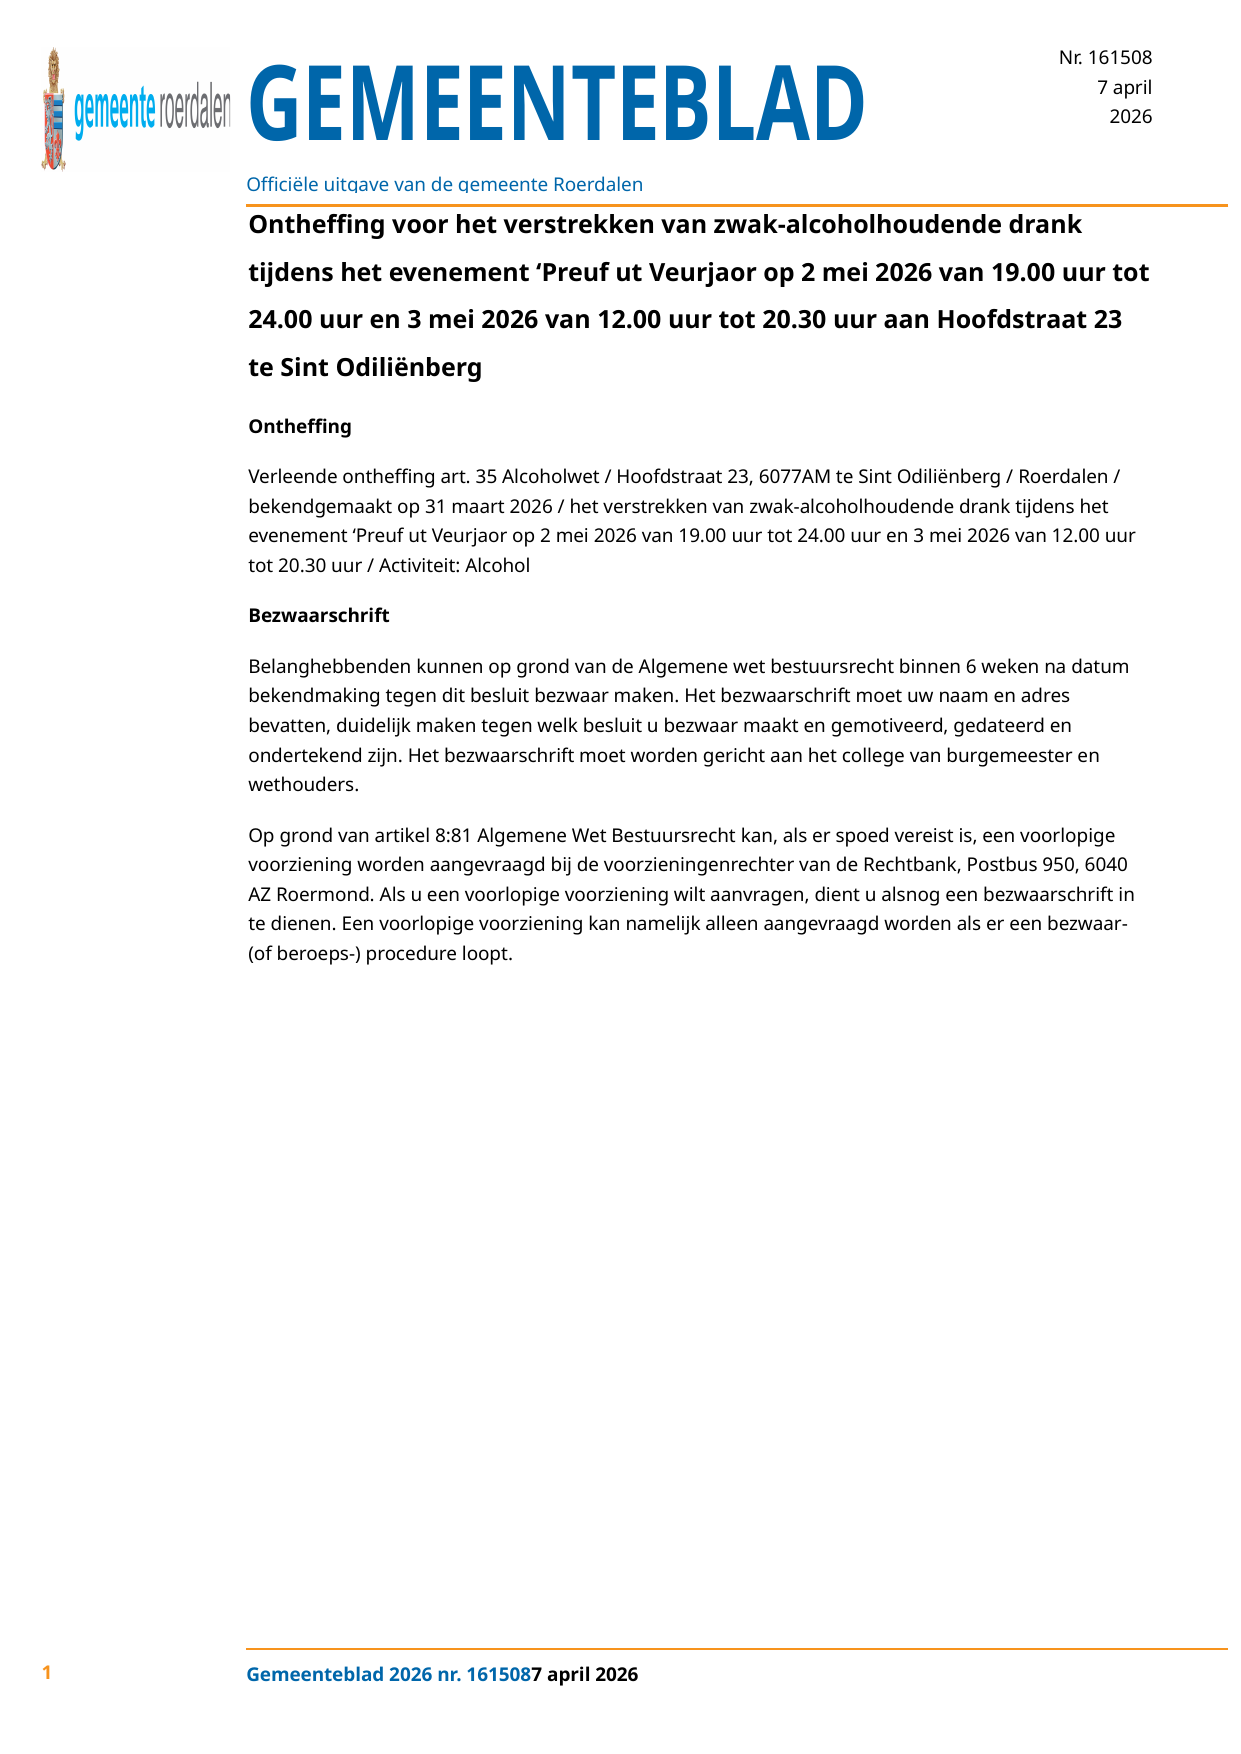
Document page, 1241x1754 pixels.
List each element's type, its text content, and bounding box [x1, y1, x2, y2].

text Op grond van artikel 8:81 Algemene Wet Bestuursrecht kan, als er spoed vereist is, een voorlopige voorziening worden aangevraagd bij de voorzieningenrechter van de Rechtbank, Postbus 950, 6040 AZ Roermond. Als u een voorlopige voorziening wilt aanvragen, dient u alsnog een bezwaarschrift in te dienen. Een voorlopige voorziening kan namelijk alleen aangevraagd worden als er een bezwaar- (of beroeps-) procedure loopt. [248, 822, 1152, 966]
text Ontheffing voor het verstrekken van zwak-alcoholhoudende drank tijdens het evenement ‘Preuf ut Veurjaor op 2 mei 2026 van 19.00 uur tot 24.00 uur en 3 mei 2026 van 12.00 uur tot 20.30 uur aan Hoofdstraat 23 te Sint Odiliënberg [248, 207, 1152, 384]
picture [41, 47, 231, 172]
text Ontheffing [248, 413, 1152, 439]
text Bezwaarschrift [248, 603, 1152, 628]
text Verleende ontheffing art. 35 Alcoholwet / Hoofdstraat 23, 6077AM te Sint Odiliënberg / Roerdalen / bekendgemaakt op 31 maart 2026 / het verstrekken van zwak-alcoholhoudende drank tijdens het evenement ‘Preuf ut Veurjaor op 2 mei 2026 van 19.00 uur tot 24.00 uur en 3 mei 2026 van 12.00 uur tot 20.30 uur / Activiteit: Alcohol [248, 463, 1152, 578]
text Belanghebbenden kunnen op grond van de Algemene wet bestuursrecht binnen 6 weken na datum bekendmaking tegen dit besluit bezwaar maken. Het bezwaarschrift moet uw naam en adres bevatten, duidelijk maken tegen welk besluit u bezwaar maakt en gemotiveerd, gedateerd en ondertekend zijn. Het bezwaarschrift moet worden gericht aan het college van burgemeester en wethouders. [248, 653, 1152, 797]
